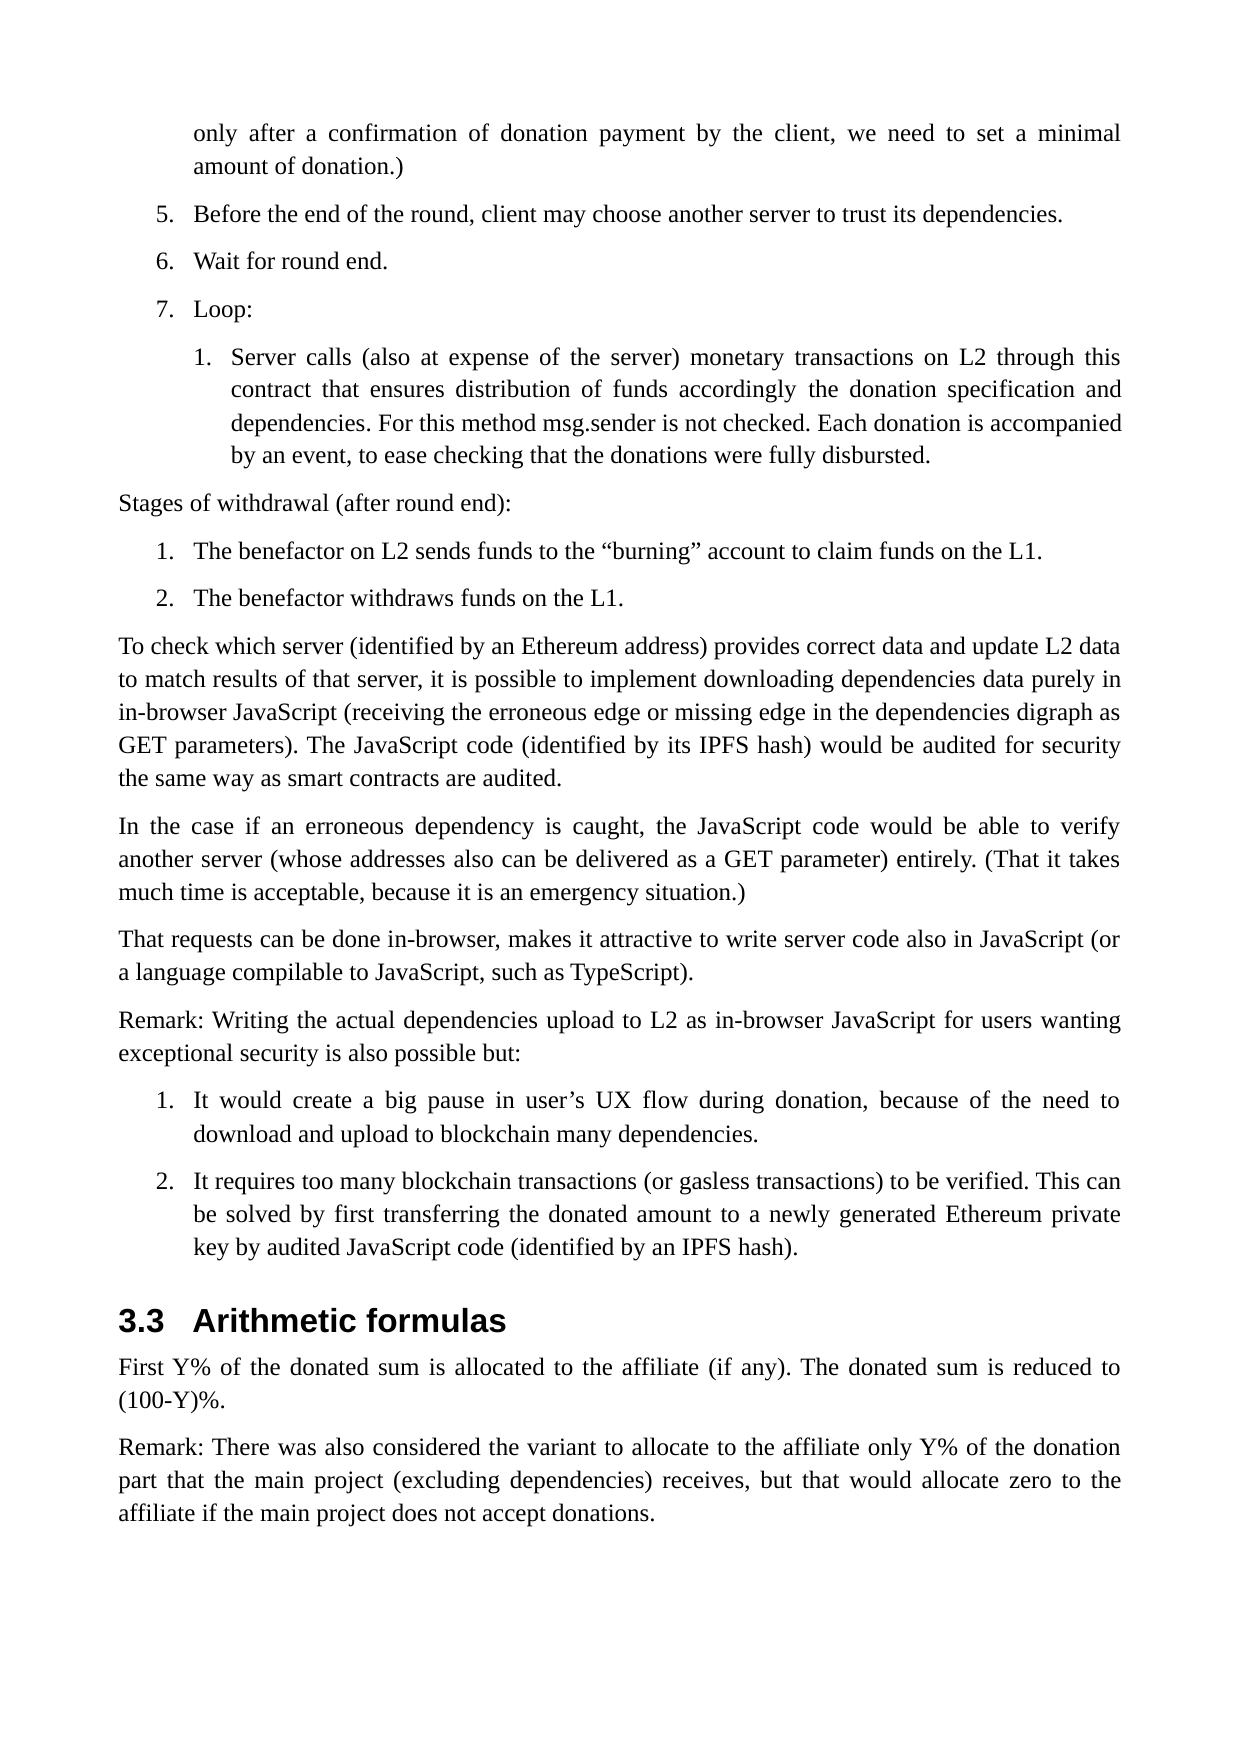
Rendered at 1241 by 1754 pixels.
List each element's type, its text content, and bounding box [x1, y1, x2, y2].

list Wait for round end. [156, 246, 1122, 275]
text Stages of withdrawal (after round end): [118, 488, 1122, 517]
text Remark: There was also considered the variant to allocate to the affiliate only Y% of the donation part that the main project (excluding dependencies) receives, but that would allocate zero to the affiliate if the main project does not accept donations. [118, 1432, 1122, 1527]
list Loop: [156, 294, 1122, 323]
subtitle Arithmetic formulas [118, 1301, 1122, 1339]
list Server calls (also at expense of the server) monetary transactions on L2 through this contract that ensures distribution of funds accordingly the donation specification and dependencies. For this method msg.sender is not checked. Each donation is accompanied by an event, to ease checking that the donations were fully disbursted. [193, 342, 1122, 469]
text That requests can be done in-browser, makes it attractive to write server code also in JavaScript (or a language compilable to JavaScript, such as TypeScript). [118, 924, 1122, 986]
list It would create a big pause in user’s UX flow during donation, because of the need to download and upload to blockchain many dependencies. [156, 1086, 1122, 1147]
list only after a confirmation of donation payment by the client, we need to set a minimal amount of donation.) [156, 118, 1122, 180]
text First Y% of the donated sum is allocated to the affiliate (if any). The donated sum is reduced to (100-Y)%. [118, 1352, 1122, 1413]
list The benefactor on L2 sends funds to the “burning” account to claim funds on the L1. [156, 536, 1122, 564]
list The benefactor withdraws funds on the L1. [156, 583, 1122, 612]
text To check which server (identified by an Ethereum address) provides correct data and update L2 data to match results of that server, it is possible to implement downloading dependencies data purely in in-browser JavaScript (receiving the erroneous edge or missing edge in the dependencies digraph as GET parameters). The JavaScript code (identified by its IPFS hash) would be audited for security the same way as smart contracts are audited. [118, 631, 1122, 792]
list It requires too many blockchain transactions (or gasless transactions) to be verified. This can be solved by first transferring the donated amount to a newly generated Ethereum private key by audited JavaScript code (identified by an IPFS hash). [156, 1166, 1122, 1261]
list Before the end of the round, client may choose another server to trust its dependencies. [156, 199, 1122, 227]
text In the case if an erroneous dependency is caught, the JavaScript code would be able to verify another server (whose addresses also can be delivered as a GET parameter) entirely. (That it takes much time is acceptable, because it is an emergency situation.) [118, 811, 1122, 906]
text Remark: Writing the actual dependencies upload to L2 as in-browser JavaScript for users wanting exceptional security is also possible but: [118, 1005, 1122, 1067]
